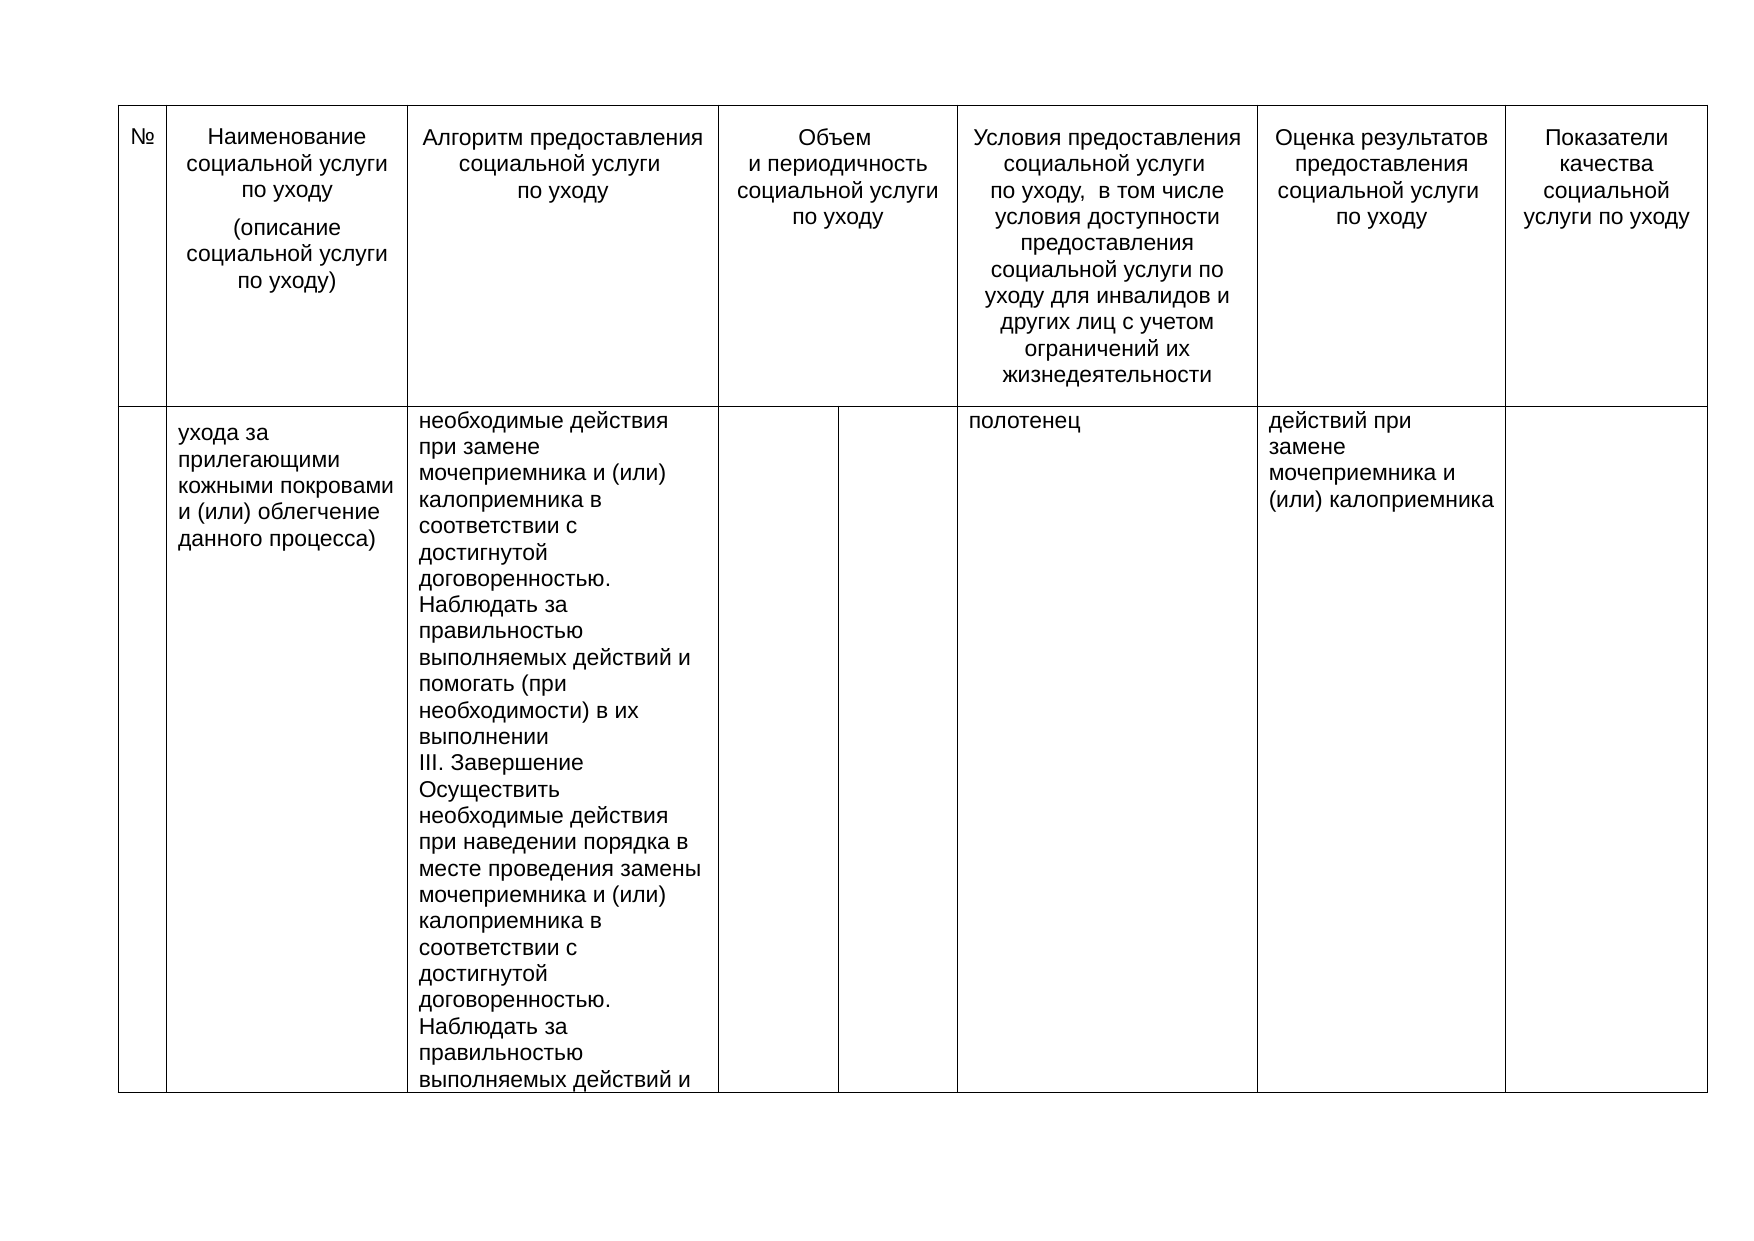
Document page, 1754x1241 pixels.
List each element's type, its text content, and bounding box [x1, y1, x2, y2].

table_header Условия предоставления социальной услуги по уходу, в том числе условия доступности предоставления социальной услуги по уходу для инвалидов и других лиц с учетом ограничений их жизнедеятельности [958, 106, 1257, 406]
table_header Показатели качества социальной услуги по уходу [1506, 106, 1707, 406]
table_cell [839, 407, 957, 1092]
table_cell действий при замене мочеприемника и (или) калоприемника [1258, 407, 1505, 1092]
table_header Наименование социальной услуги по уходу (описание социальной услуги по уходу) [167, 106, 407, 406]
table_cell ухода за прилегающими кожными покровами и (или) облегчение данного процесса) [167, 407, 407, 1092]
table_cell [719, 407, 838, 1092]
table_cell полотенец [958, 407, 1257, 1092]
table_header Оценка результатов предоставления социальной услуги по уходу [1258, 106, 1505, 406]
table_header № [119, 106, 166, 406]
table_header Объем и периодичность социальной услуги по уходу [719, 106, 957, 406]
table_header Алгоритм предоставления социальной услуги по уходу [408, 106, 718, 406]
table_cell необходимые действия при замене мочеприемника и (или) калоприемника в соответствии с достигнутой договоренностью. Наблюдать за правильностью выполняемых действий и помогать (при необходимости) в их выполнении III. Завершение Осуществить необходимые действия при наведении порядка в месте проведения замены мочеприемника и (или) калоприемника в соответствии с достигнутой договоренностью. Наблюдать за правильностью выполняемых действий и [408, 407, 718, 1092]
table_cell [119, 407, 166, 1092]
table_cell [1506, 407, 1707, 1092]
